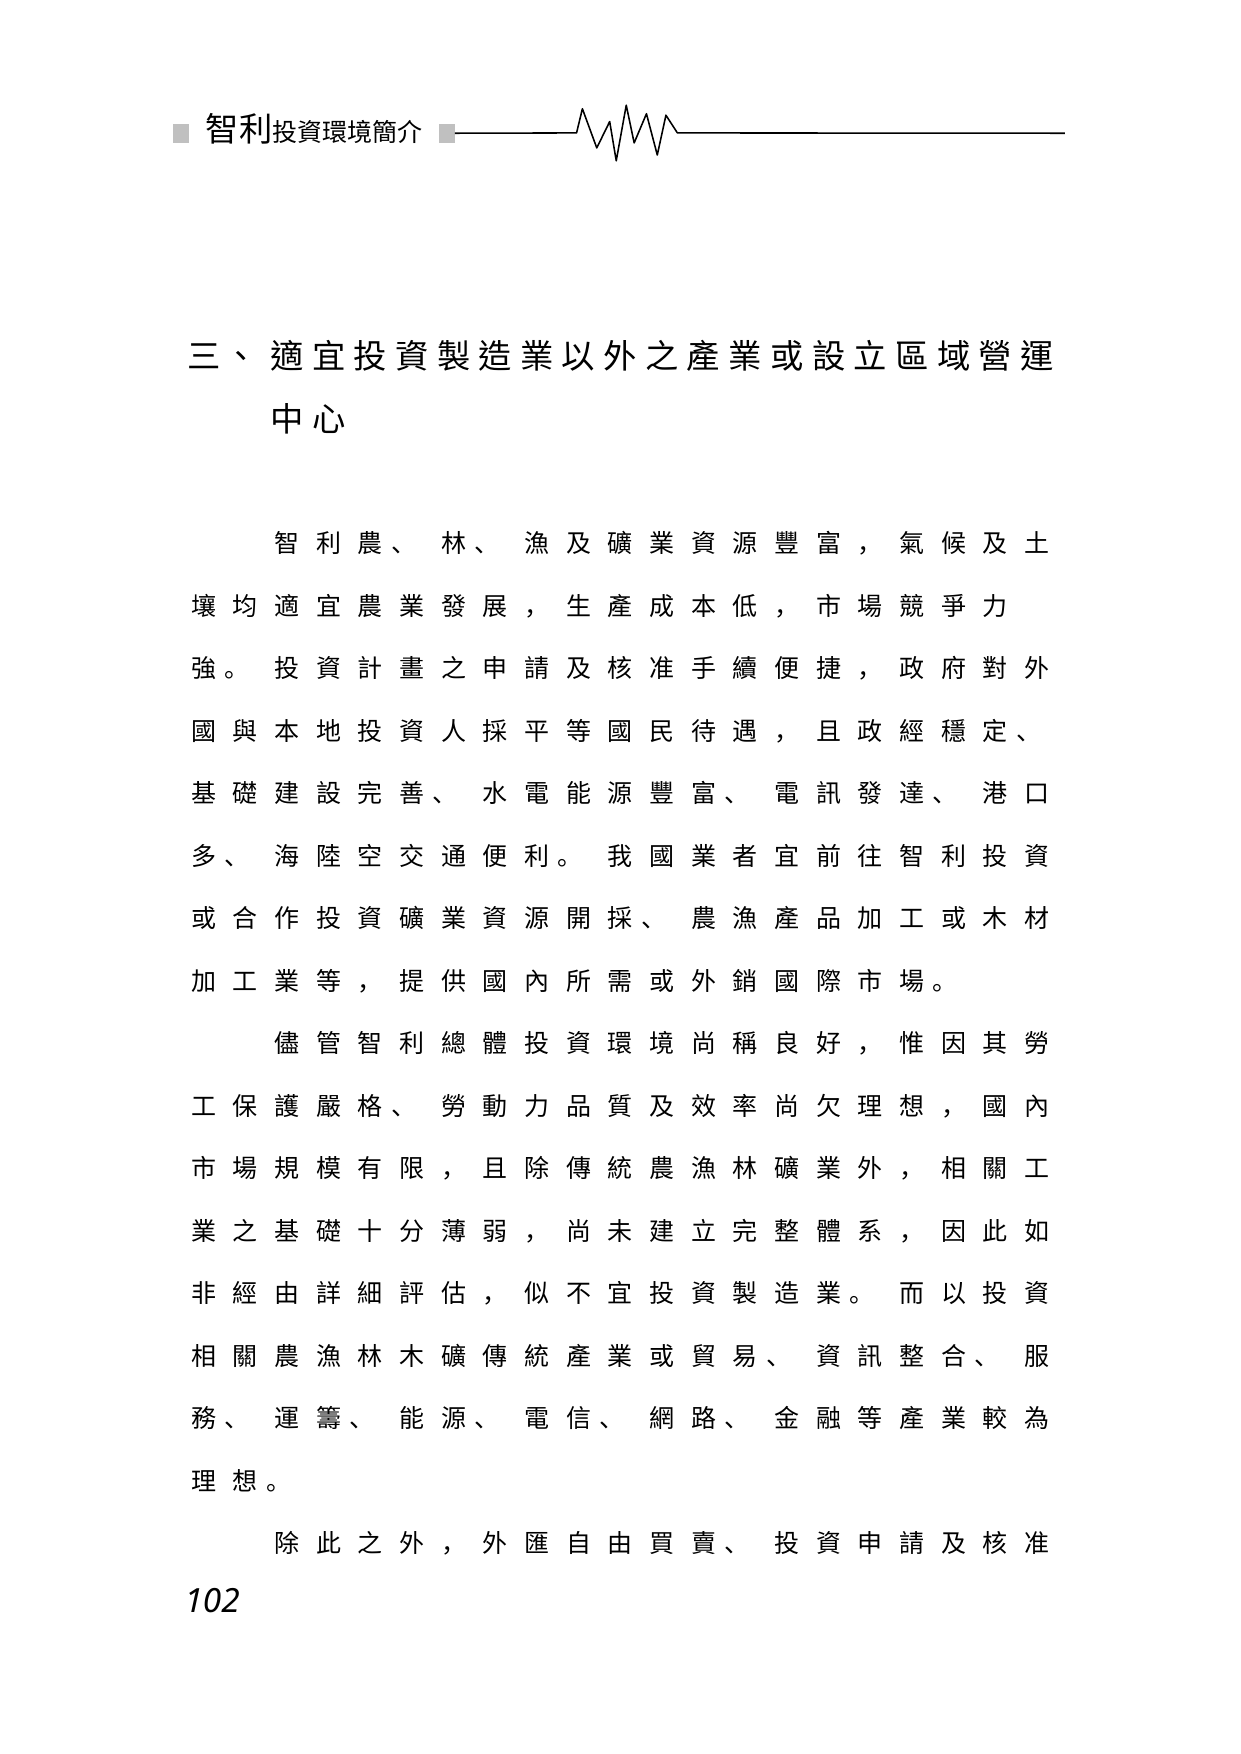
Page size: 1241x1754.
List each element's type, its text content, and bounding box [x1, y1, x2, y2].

text 除此之外，外匯自由買賣、投資申請及核准 [183, 1500, 1058, 1563]
text 儘管智利總體投資環境尚稱良好，惟因其勞工保護嚴格、勞動力品質及效率尚欠理想，國內市場規模有限，且除傳統農漁林礦業外，相關工業之基礎十分薄弱，尚未建立完整體系，因此如非經由詳細評估，似不宜投資製造業。而以投資相關農漁林木礦傳統產業或貿易、資訊整合、服務、運籌、能源、電信、網路、金融等產業較為理想。 [183, 1000, 1058, 1500]
text 三、適宜投資製造業以外之產業或設立區域營運中心 [183, 313, 1058, 438]
text 智利農、林、漁及礦業資源豐富，氣候及土壤均適宜農業發展，生產成本低，市場競爭力強。投資計畫之申請及核准手續便捷，政府對外國與本地投資人採平等國民待遇，且政經穩定、基礎建設完善、水電能源豐富、電訊發達、港口多、海陸空交通便利。我國業者宜前往智利投資或合作投資礦業資源開採、農漁產品加工或木材加工業等，提供國內所需或外銷國際市場。 [183, 500, 1058, 1000]
